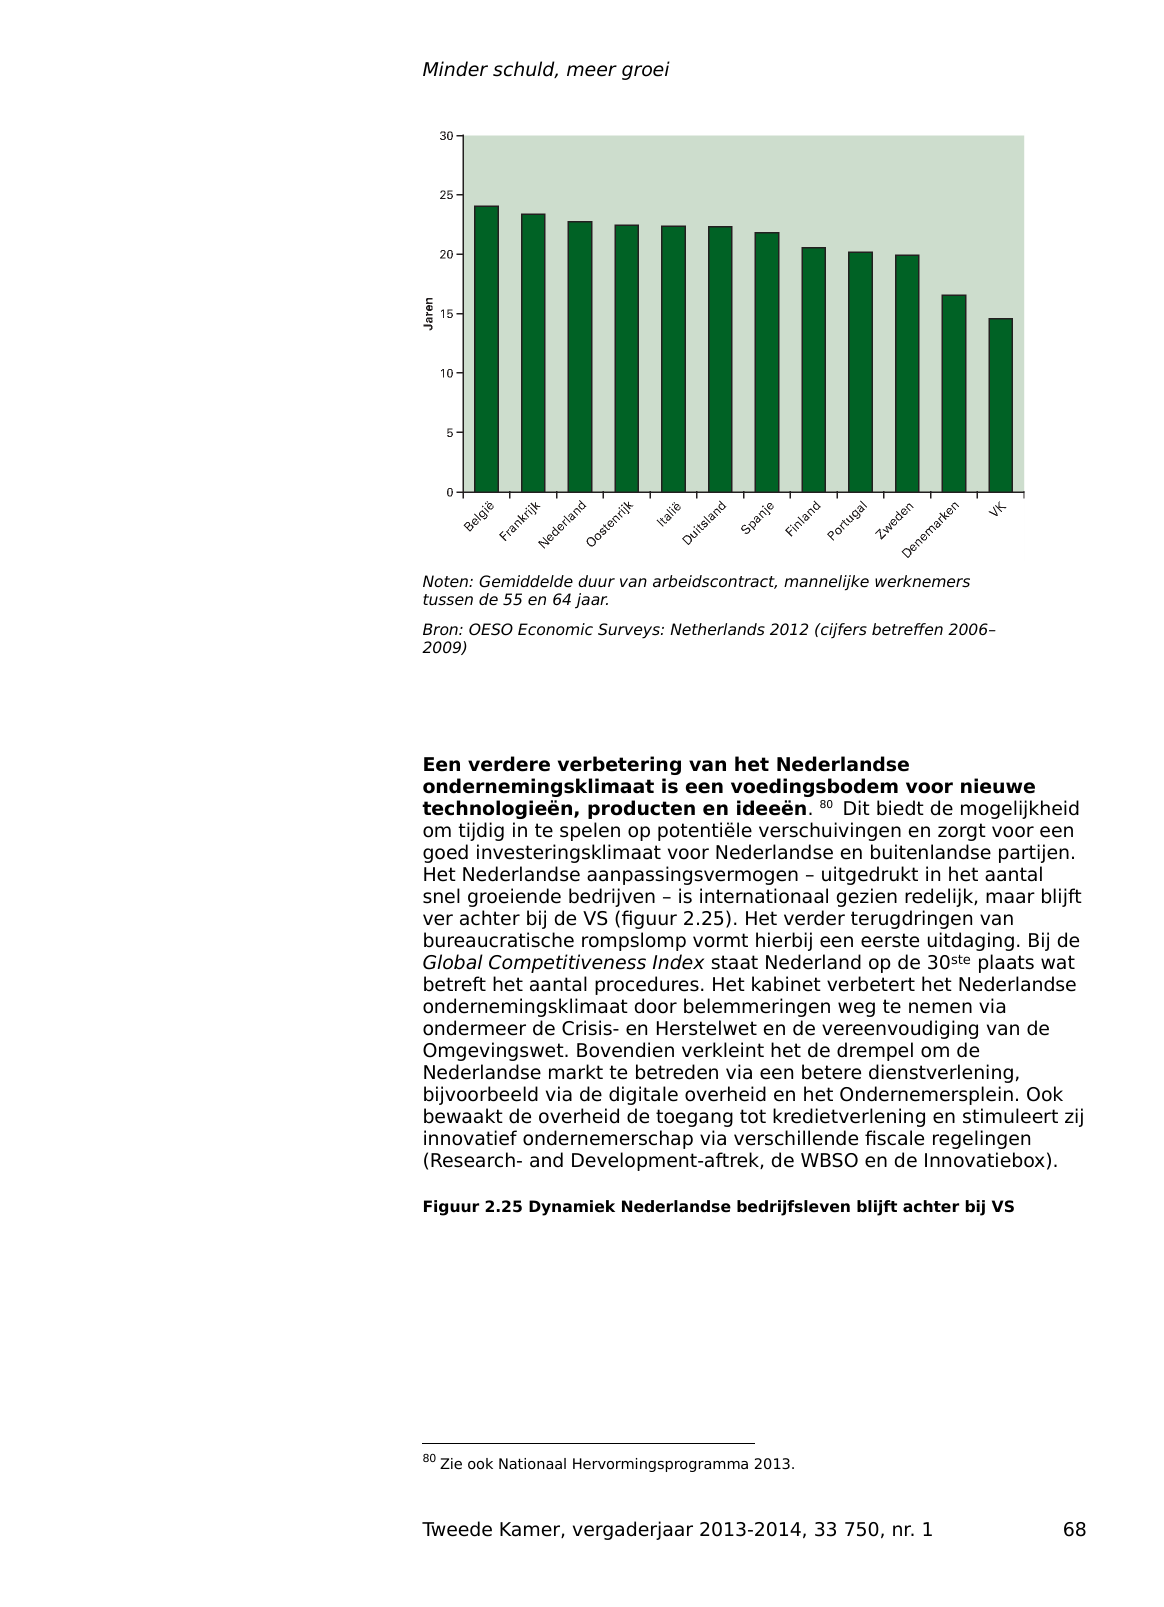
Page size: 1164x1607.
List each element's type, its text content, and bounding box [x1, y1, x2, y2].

text Noten: Gemiddelde duur van arbeidscontract, mannelijke werknemers tussen de 55 en 64 jaar. [422, 573, 1025, 609]
text Een verdere verbetering van het Nederlandse ondernemingsklimaat is een voedingsbodem voor nieuwe technologieën, producten en ideeën. Dit biedt de mogelijkheid om tijdig in te spelen op potentiële verschuivingen en zorgt voor een goed investeringsklimaat voor Nederlandse en buitenlandse partijen. Het Nederlandse aanpassingsvermogen – uitgedrukt in het aantal snel groeiende bedrijven – is internationaal gezien redelijk, maar blijft ver achter bij de VS (figuur 2.25). Het verder terugdringen van bureaucratische rompslomp vormt hierbij een eerste uitdaging. Bij de Global Competitiveness Index staat Nederland op de 30ste plaats wat betreft het aantal procedures. Het kabinet verbetert het Nederlandse ondernemingsklimaat door belemmeringen weg te nemen via ondermeer de Crisis- en Herstelwet en de vereenvoudiging van de Omgevingswet. Bovendien verkleint het de drempel om de Nederlandse markt te betreden via een betere dienstverlening, bijvoorbeeld via de digitale overheid en het Ondernemersplein. Ook bewaakt de overheid de toegang tot kredietverlening en stimuleert zij innovatief ondernemerschap via verschillende fiscale regelingen (Research- and Development-aftrek, de WBSO en de Innovatiebox). [422, 754, 1087, 1172]
picture [422, 130, 1025, 561]
text Figuur 2.25 Dynamiek Nederlandse bedrijfsleven blijft achter bij VS [422, 1198, 1025, 1216]
text Bron: OESO Economic Surveys: Netherlands 2012 (cijfers betreffen 2006–2009) [422, 621, 1025, 657]
text Zie ook Nationaal Hervormingsprogramma 2013. [422, 1452, 1087, 1474]
